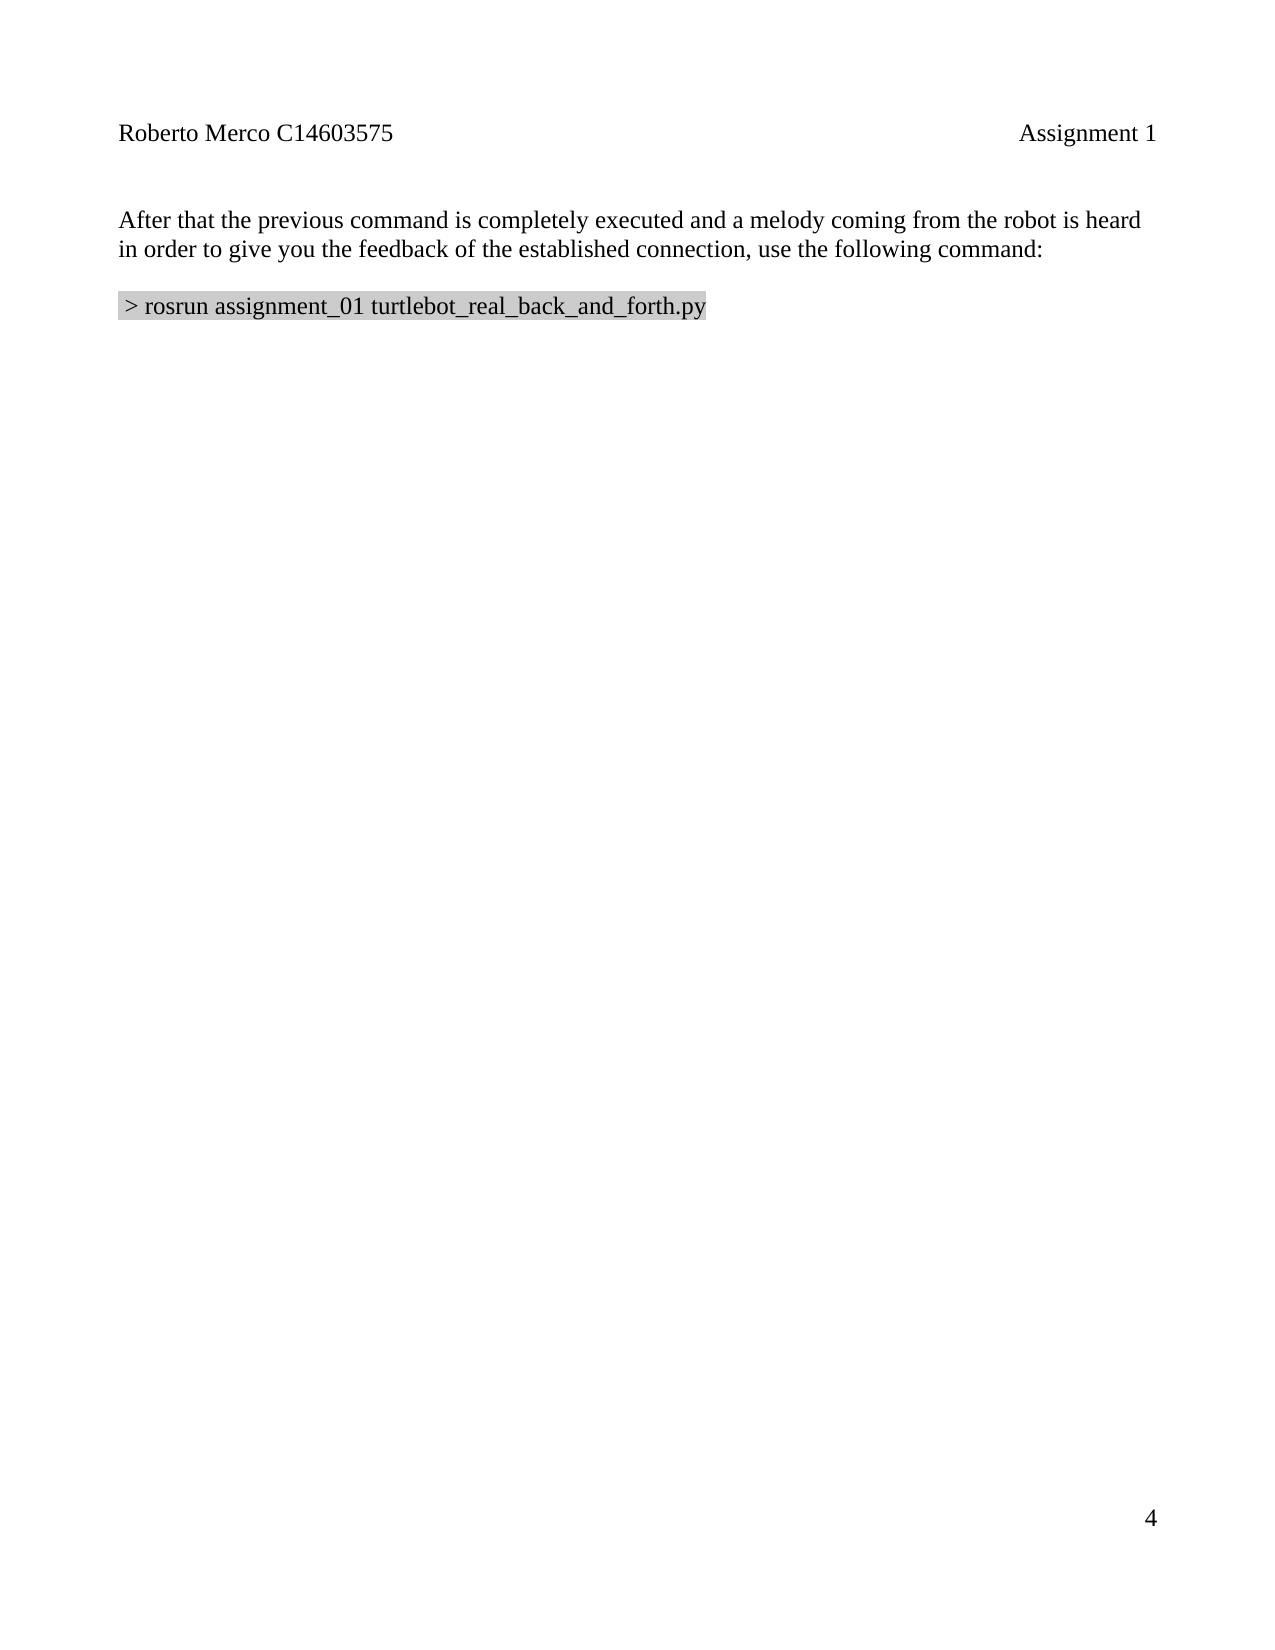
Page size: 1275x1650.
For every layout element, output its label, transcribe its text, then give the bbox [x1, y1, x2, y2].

text After that the previous command is completely executed and a melody coming from the robot is heard in order to give you the feedback of the established connection, use the following command: [118, 205, 1157, 263]
text > rosrun assignment_01 turtlebot_real_back_and_forth.py [118, 291, 1157, 320]
